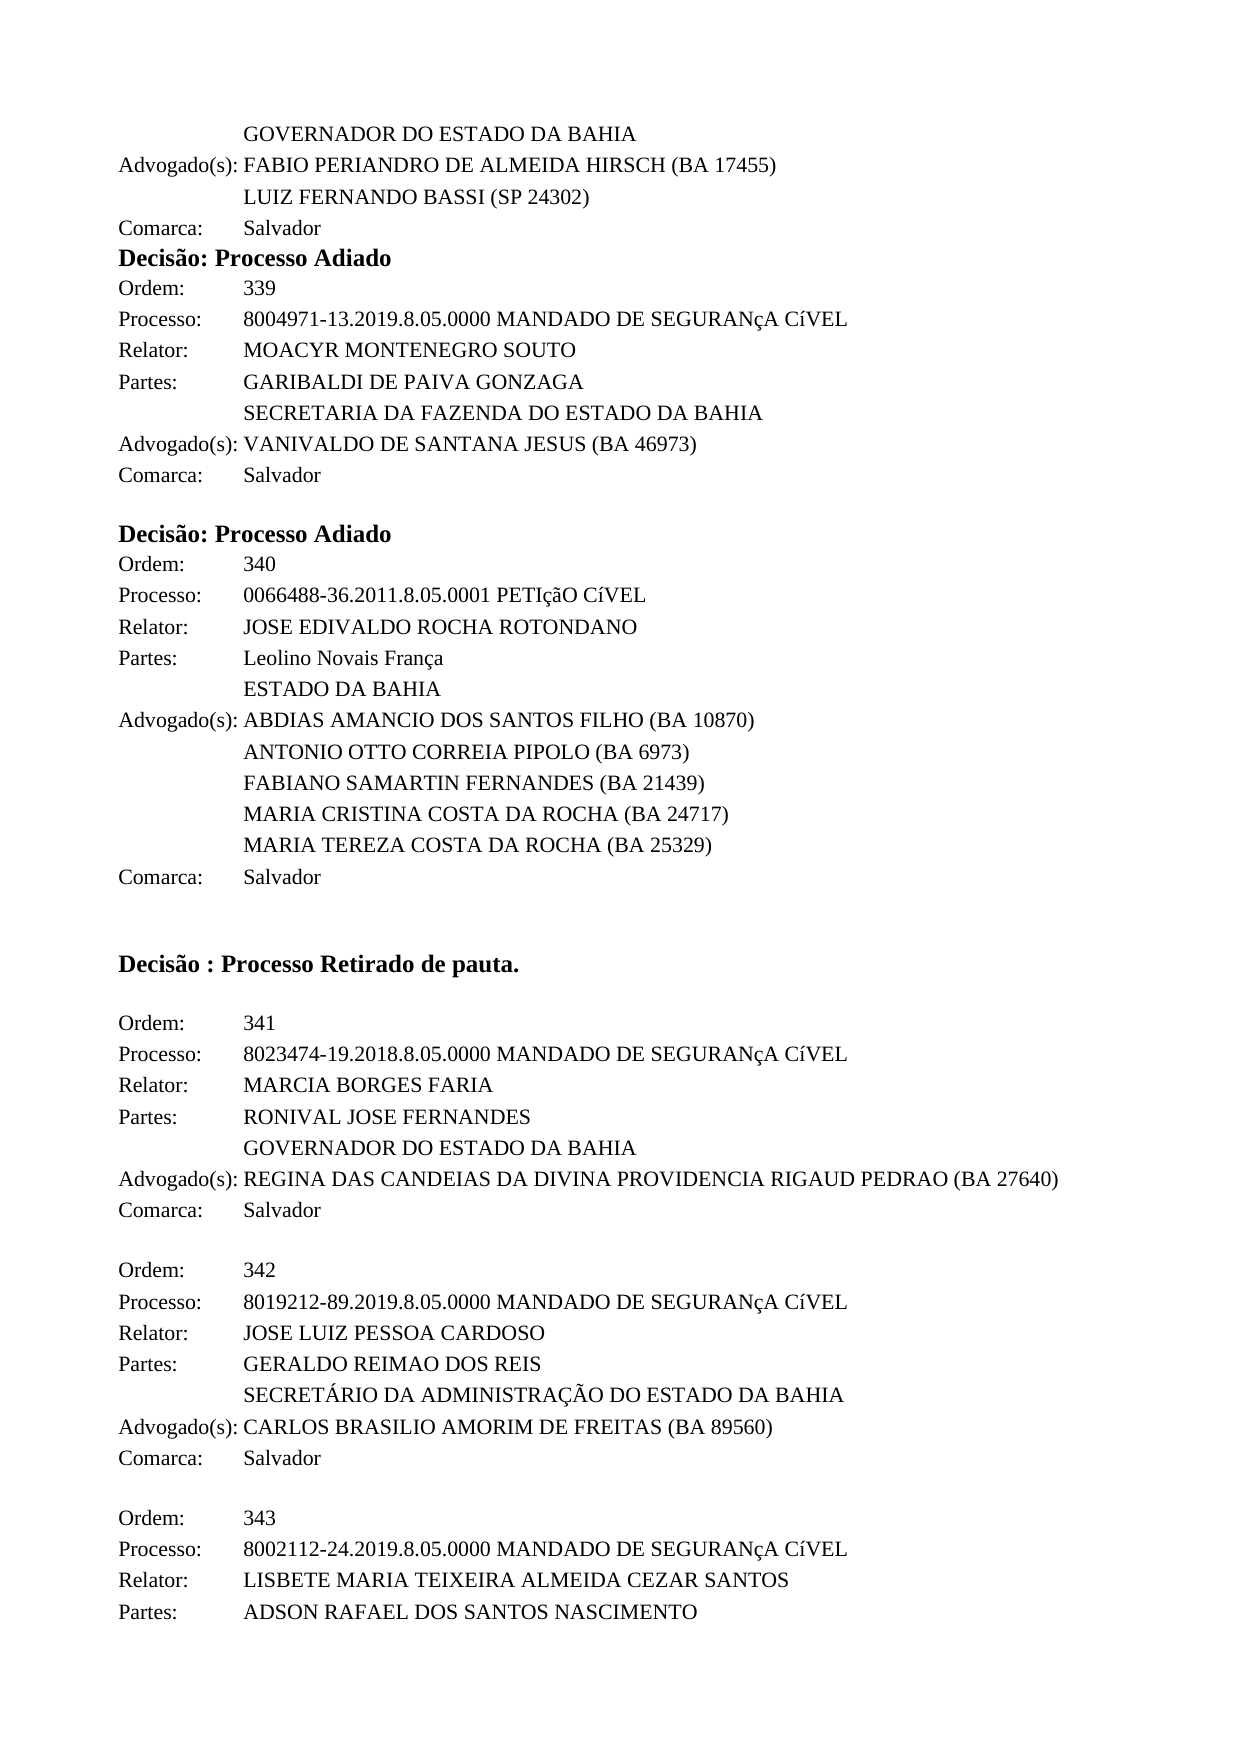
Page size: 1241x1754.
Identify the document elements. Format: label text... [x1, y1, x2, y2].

table_header Ordem: [118, 548, 243, 579]
table_cell MARCIA BORGES FARIA [243, 1069, 1240, 1101]
table_cell [118, 1379, 243, 1411]
table_header 341 [243, 1007, 1240, 1038]
table_cell REGINA DAS CANDEIAS DA DIVINA PROVIDENCIA RIGAUD PEDRAO (BA 27640) [243, 1163, 1240, 1194]
table_cell Advogado(s): [118, 704, 243, 736]
table_cell Processo: [118, 1038, 243, 1069]
table_cell Partes: [118, 1101, 243, 1132]
table_cell GOVERNADOR DO ESTADO DA BAHIA [243, 118, 1240, 149]
table_cell ANTONIO OTTO CORREIA PIPOLO (BA 6973) [243, 736, 1240, 767]
table_cell Comarca: [118, 459, 243, 491]
table_cell Advogado(s): [118, 149, 243, 181]
table_cell FABIO PERIANDRO DE ALMEIDA HIRSCH (BA 17455) [243, 149, 1240, 181]
table_header Ordem: [118, 1254, 243, 1286]
table_cell VANIVALDO DE SANTANA JESUS (BA 46973) [243, 428, 1240, 459]
table_cell Relator: [118, 1069, 243, 1101]
table_cell FABIANO SAMARTIN FERNANDES (BA 21439) [243, 767, 1240, 798]
table_cell 8019212-89.2019.8.05.0000 MANDADO DE SEGURANçA CíVEL [243, 1286, 1240, 1317]
table_cell Relator: [118, 1317, 243, 1348]
table_cell [118, 798, 243, 829]
text Decisão : Processo Retirado de pauta. [118, 949, 1122, 978]
table_cell Comarca: [118, 212, 243, 243]
table_cell JOSE EDIVALDO ROCHA ROTONDANO [243, 611, 1240, 642]
table_cell Partes: [118, 1596, 243, 1627]
table_header Ordem: [118, 272, 243, 303]
table_cell RONIVAL JOSE FERNANDES [243, 1101, 1240, 1132]
table_cell 8023474-19.2018.8.05.0000 MANDADO DE SEGURANçA CíVEL [243, 1038, 1240, 1069]
table_cell [118, 1132, 243, 1163]
table_cell JOSE LUIZ PESSOA CARDOSO [243, 1317, 1240, 1348]
table_cell Relator: [118, 334, 243, 366]
table_header 340 [243, 548, 1240, 579]
table_cell Leolino Novais França [243, 642, 1240, 673]
table_cell Comarca: [118, 1194, 243, 1226]
table_cell ADSON RAFAEL DOS SANTOS NASCIMENTO [243, 1596, 1240, 1627]
table_header Ordem: [118, 1502, 243, 1533]
table_cell Salvador [243, 1442, 1240, 1473]
text Decisão: Processo Adiado [118, 243, 1122, 272]
table_cell Partes: [118, 1348, 243, 1379]
table_cell Salvador [243, 459, 1240, 491]
table_cell [118, 397, 243, 428]
table_cell Relator: [118, 611, 243, 642]
table_cell Comarca: [118, 1442, 243, 1473]
table_cell ESTADO DA BAHIA [243, 673, 1240, 704]
table_cell Processo: [118, 579, 243, 611]
table_cell GOVERNADOR DO ESTADO DA BAHIA [243, 1132, 1240, 1163]
table_header 343 [243, 1502, 1240, 1533]
table_cell [118, 118, 243, 149]
table_cell MARIA TEREZA COSTA DA ROCHA (BA 25329) [243, 829, 1240, 861]
table_cell ABDIAS AMANCIO DOS SANTOS FILHO (BA 10870) [243, 704, 1240, 736]
table_cell LUIZ FERNANDO BASSI (SP 24302) [243, 181, 1240, 212]
table_cell Advogado(s): [118, 1163, 243, 1194]
table_cell [118, 736, 243, 767]
table_header Ordem: [118, 1007, 243, 1038]
table_cell Processo: [118, 1286, 243, 1317]
table_cell [118, 673, 243, 704]
table_cell [118, 829, 243, 861]
table_cell GARIBALDI DE PAIVA GONZAGA [243, 366, 1240, 397]
table_header 339 [243, 272, 1240, 303]
table_cell [118, 767, 243, 798]
table_cell 8002112-24.2019.8.05.0000 MANDADO DE SEGURANçA CíVEL [243, 1533, 1240, 1564]
table_cell Advogado(s): [118, 1411, 243, 1442]
table_cell CARLOS BRASILIO AMORIM DE FREITAS (BA 89560) [243, 1411, 1240, 1442]
table_cell Salvador [243, 861, 1240, 892]
table_cell Salvador [243, 212, 1240, 243]
table_cell 8004971-13.2019.8.05.0000 MANDADO DE SEGURANçA CíVEL [243, 303, 1240, 334]
table_cell Relator: [118, 1564, 243, 1596]
table_cell SECRETARIA DA FAZENDA DO ESTADO DA BAHIA [243, 397, 1240, 428]
table_cell 0066488-36.2011.8.05.0001 PETIçãO CíVEL [243, 579, 1240, 611]
table_cell Advogado(s): [118, 428, 243, 459]
table_cell Processo: [118, 1533, 243, 1564]
table_cell Partes: [118, 366, 243, 397]
table_cell SECRETÁRIO DA ADMINISTRAÇÃO DO ESTADO DA BAHIA [243, 1379, 1240, 1411]
table_cell Processo: [118, 303, 243, 334]
table_cell MARIA CRISTINA COSTA DA ROCHA (BA 24717) [243, 798, 1240, 829]
table_cell [118, 181, 243, 212]
table_cell GERALDO REIMAO DOS REIS [243, 1348, 1240, 1379]
table_cell Salvador [243, 1194, 1240, 1226]
table_cell Comarca: [118, 861, 243, 892]
table_cell LISBETE MARIA TEIXEIRA ALMEIDA CEZAR SANTOS [243, 1564, 1240, 1596]
table_header 342 [243, 1254, 1240, 1286]
table_cell MOACYR MONTENEGRO SOUTO [243, 334, 1240, 366]
table_cell Partes: [118, 642, 243, 673]
text Decisão: Processo Adiado [118, 519, 1122, 548]
